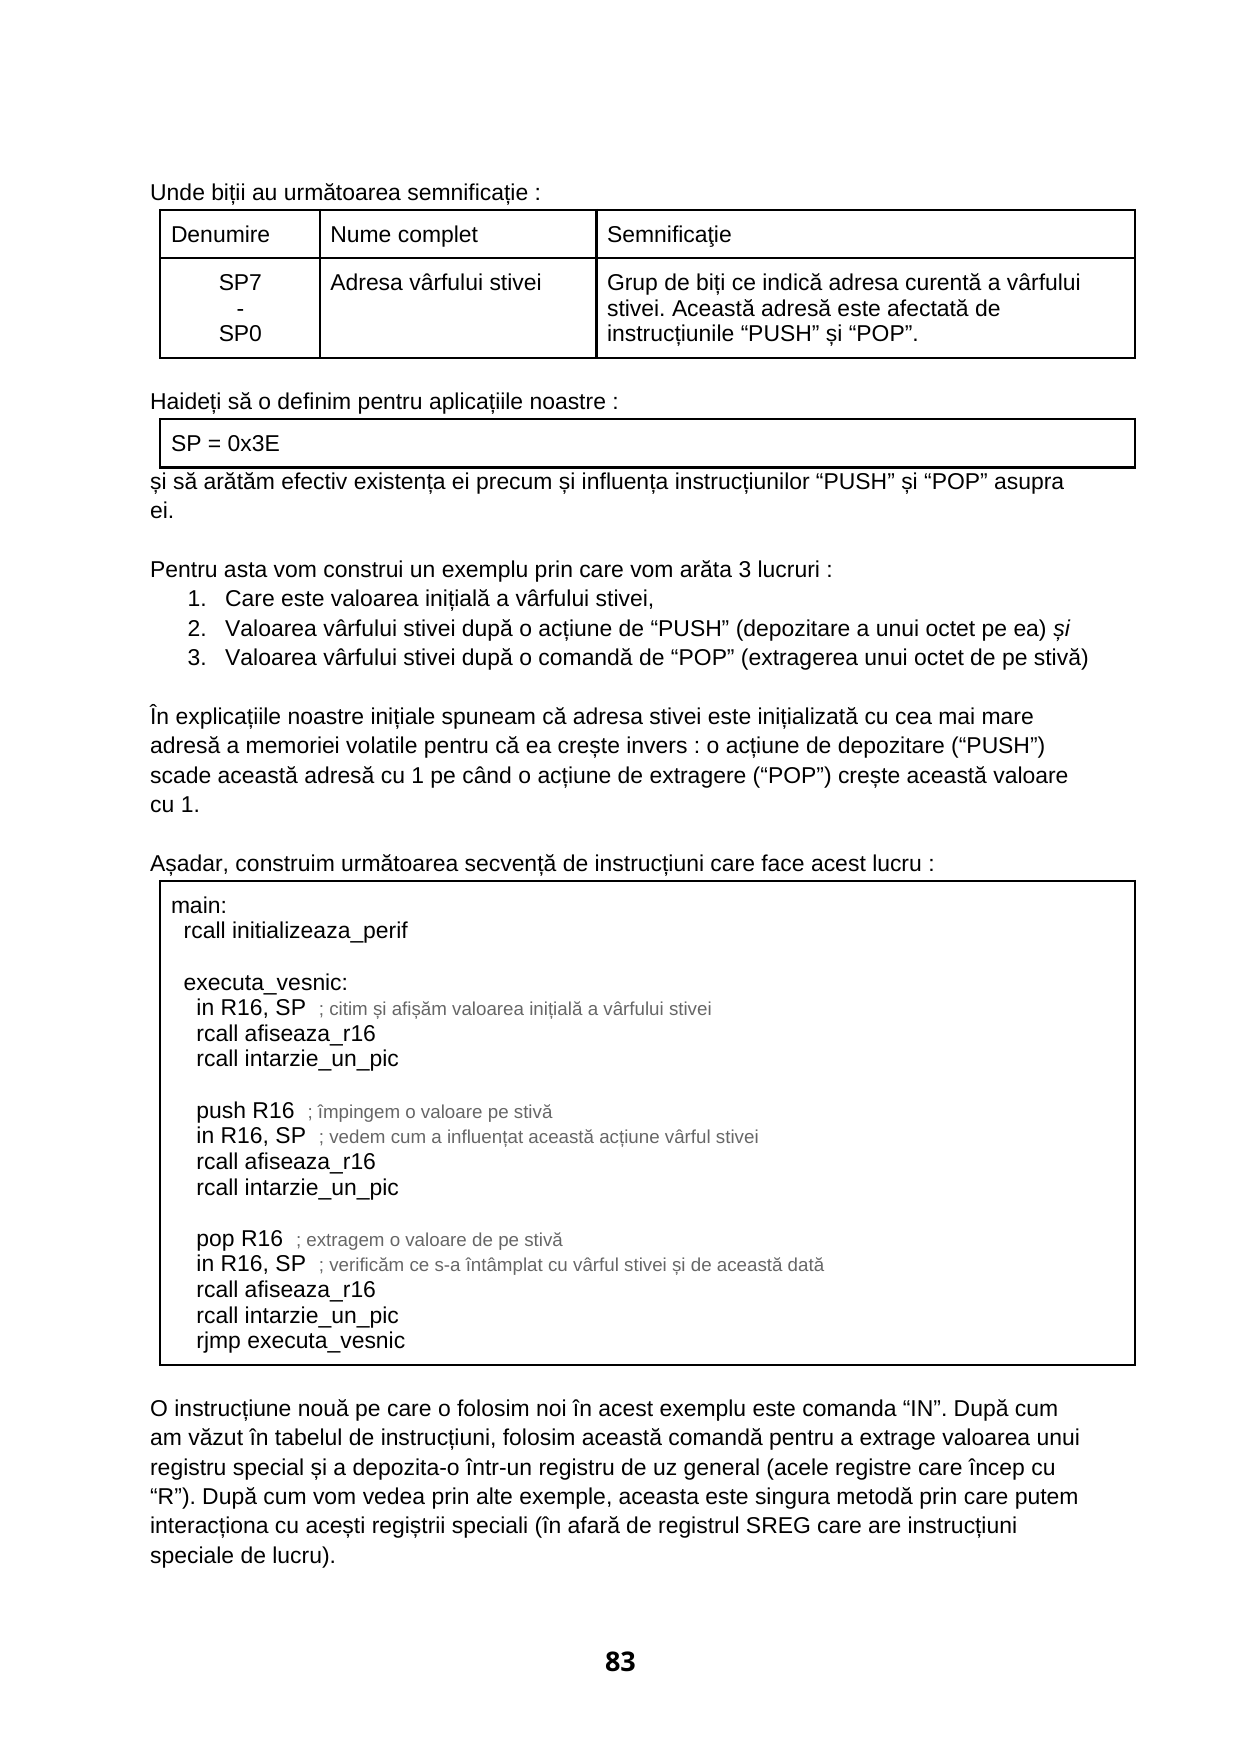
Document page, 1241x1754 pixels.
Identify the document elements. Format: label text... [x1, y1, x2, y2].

list Valoarea vârfului stivei după o comandă de “POP” (extragerea unui octet de pe stivă) [187, 645, 1091, 670]
list Care este valoarea inițială a vârfului stivei, [187, 586, 1091, 612]
text O instrucțiune nouă pe care o folosim noi în acest exemplu este comanda “IN”. După cum am văzut în tabelul de instrucțiuni, folosim această comandă pentru a extrage valoarea unui registru special și a depozita-o într-un registru de uz general (acele registre care încep cu “R”). După cum vom vedea prin alte exemple, aceasta este singura metodă prin care putem interacționa cu acești regiștrii speciali (în afară de registrul SREG care are instrucțiuni speciale de lucru). [150, 1395, 1091, 1568]
list Valoarea vârfului stivei după o acțiune de “PUSH” (depozitare a unui octet pe ea) și [187, 615, 1091, 641]
text Haideți să o definim pentru aplicațiile noastre : [150, 388, 1091, 414]
table_header Semnificaţie [598, 211, 1134, 257]
text și să arătăm efectiv existența ei precum și influența instrucțiunilor “PUSH” și “POP” asupra ei. [150, 468, 1091, 523]
table_cell SP7 - SP0 [161, 259, 319, 357]
text Așadar, construim următoarea secvență de instrucțiuni care face acest lucru : [150, 850, 1091, 876]
table_header SP = 0x3E [161, 420, 1134, 466]
text Unde biții au următoarea semnificație : [150, 179, 1091, 205]
table_cell Adresa vârfului stivei [321, 259, 595, 357]
table_header Denumire [161, 211, 319, 257]
table_header Nume complet [321, 211, 595, 257]
table_cell Grup de biți ce indică adresa curentă a vârfului stivei. Această adresă este afectată de instrucțiunile “PUSH” și “POP”. [598, 259, 1134, 357]
table_header main: rcall initializeaza_perif executa_vesnic: in R16, SP ; citim și afișăm valoarea inițială a vârfului stivei rcall afiseaza_r16 rcall intarzie_un_pic push R16 ; împingem o valoare pe stivă in R16, SP ; vedem cum a influențat această acțiune vârful stivei rcall afiseaza_r16 rcall intarzie_un_pic pop R16 ; extragem o valoare de pe stivă in R16, SP ; verificăm ce s-a întâmplat cu vârful stivei și de această dată rcall afiseaza_r16 rcall intarzie_un_pic rjmp executa_vesnic [161, 882, 1134, 1364]
text Pentru asta vom construi un exemplu prin care vom arăta 3 lucruri : [150, 557, 1091, 582]
text În explicațiile noastre inițiale spuneam că adresa stivei este inițializată cu cea mai mare adresă a memoriei volatile pentru că ea crește invers : o acțiune de depozitare (“PUSH”) scade această adresă cu 1 pe când o acțiune de extragere (“POP”) crește această valoare cu 1. [150, 703, 1091, 817]
